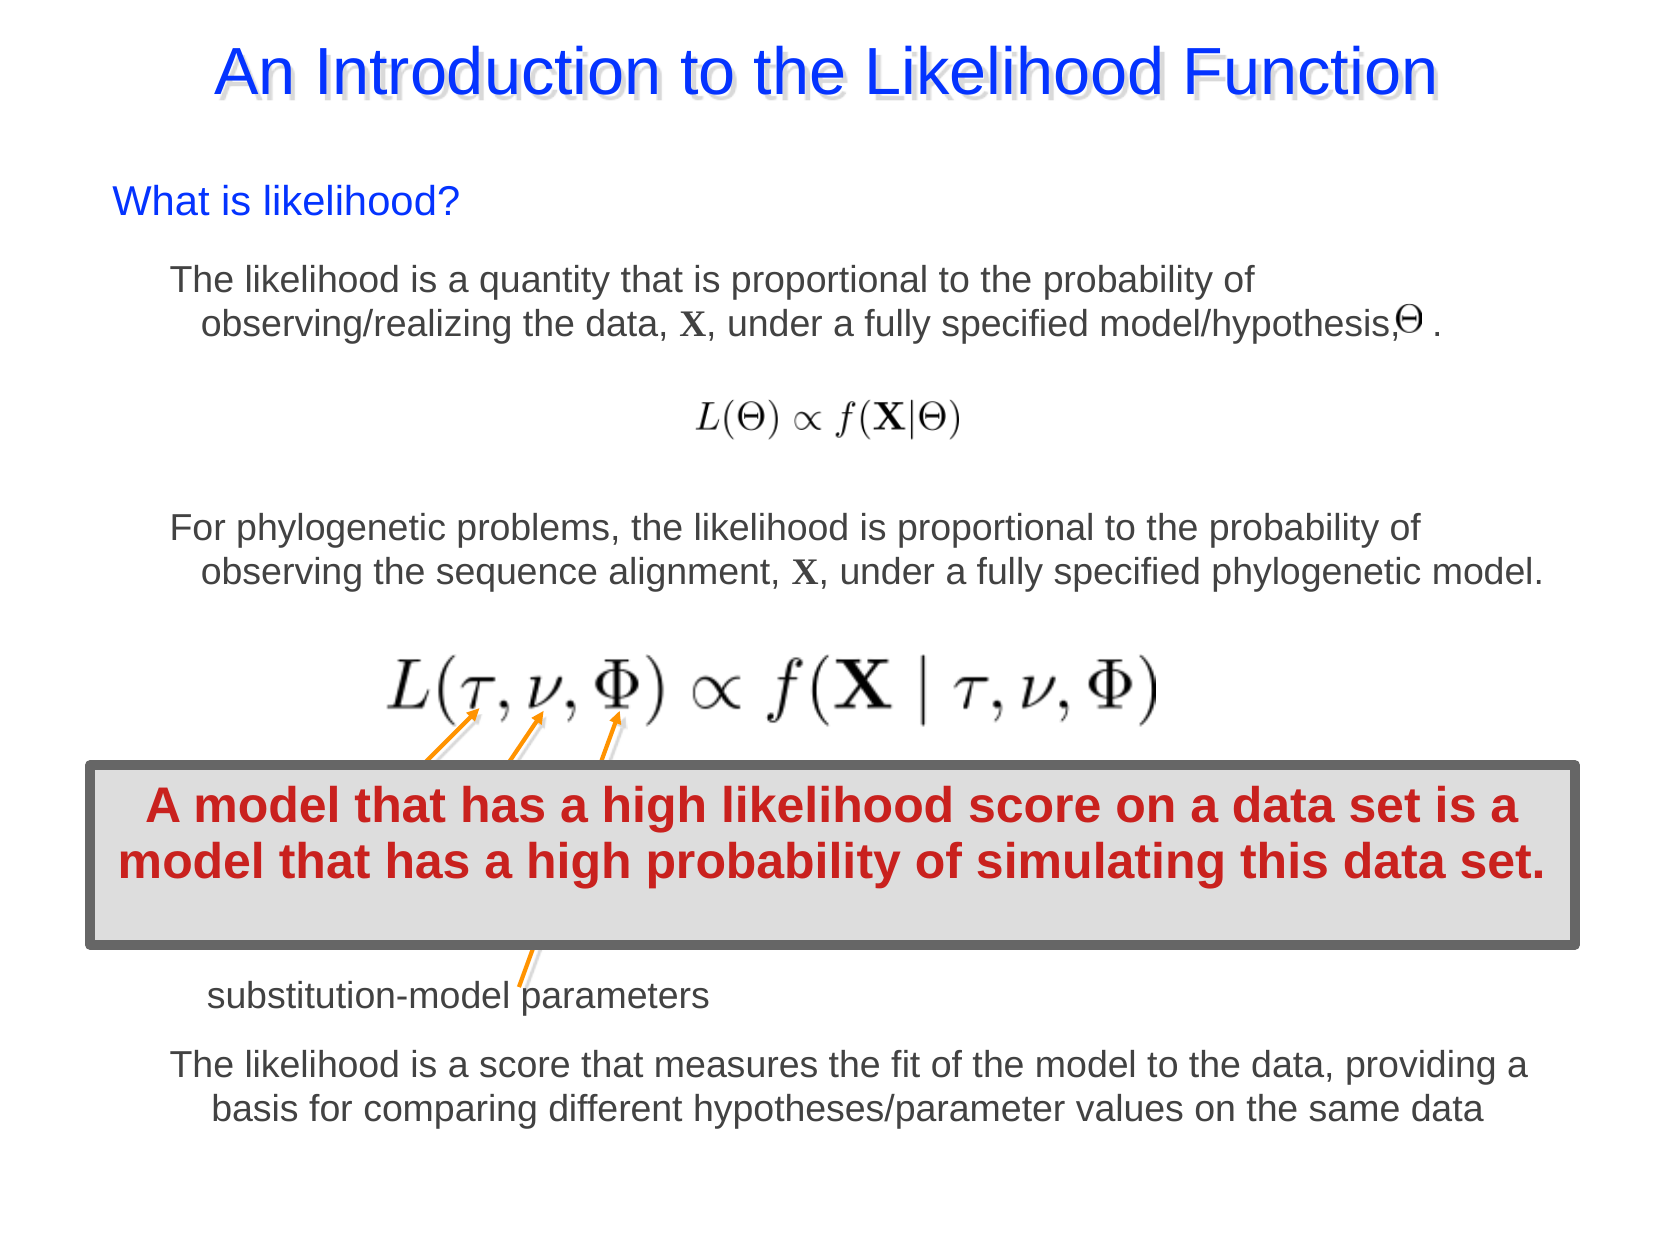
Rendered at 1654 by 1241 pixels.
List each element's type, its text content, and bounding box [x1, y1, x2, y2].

text_box What is likelihood? [103, 165, 1407, 233]
text_box The likelihood is a score that measures the fit of the model to the data, providing a basis for comparing different hypotheses/parameter values on the same data [161, 1033, 1654, 1138]
text_box A model that has a high likelihood score on a data set is a model that has a high probability of simulating this data set. [90, 765, 1576, 946]
picture [386, 654, 1156, 729]
text_box The likelihood is a quantity that is proportional to the probability of observing/realizing the data, X, under a fully specified model/hypothesis, . [161, 247, 1534, 353]
text_box For phylogenetic problems, the likelihood is proportional to the probability of observing the sequence alignment, X, under a fully specified phylogenetic model. [161, 496, 1554, 601]
text_box An Introduction to the Likelihood Function [205, 20, 1448, 117]
text_box substitution-model parameters [198, 963, 719, 1025]
picture [695, 399, 959, 441]
picture [1394, 303, 1422, 334]
